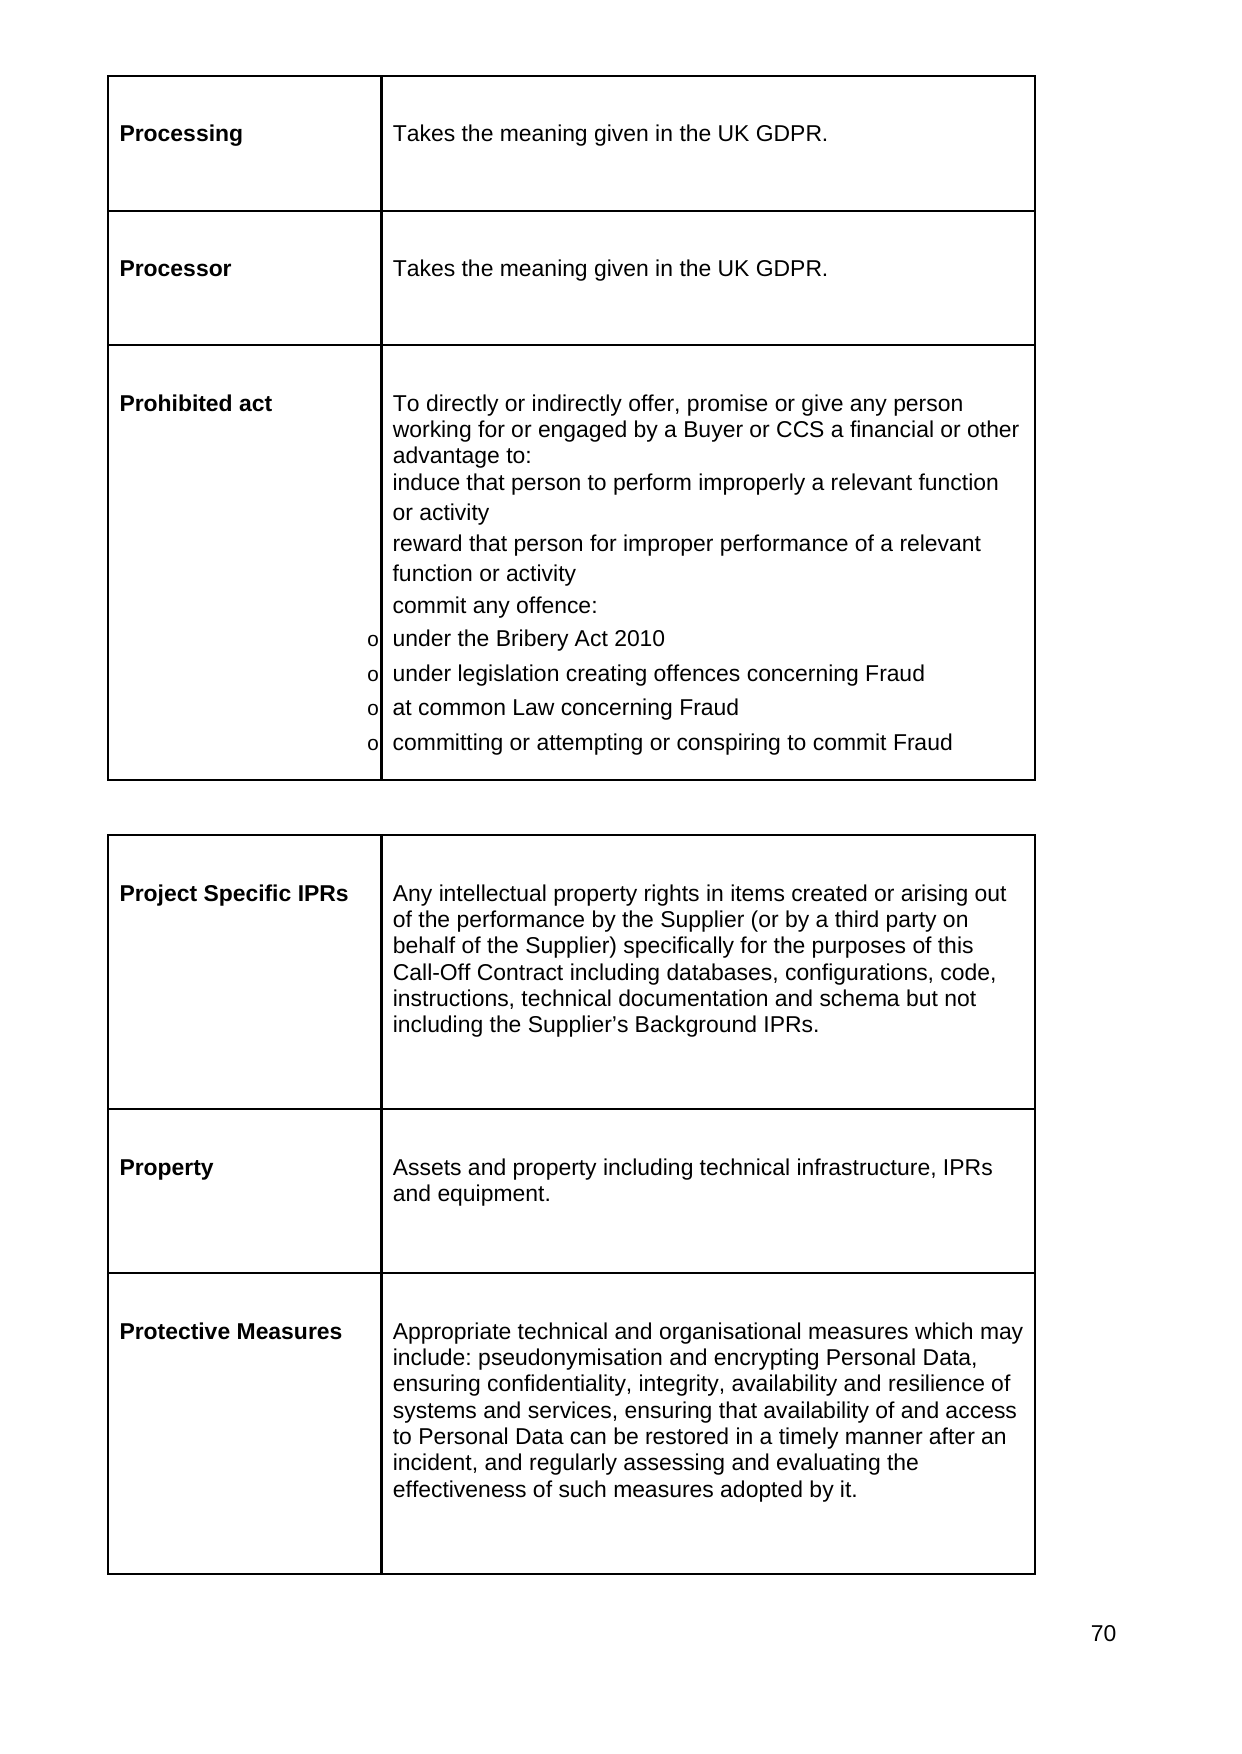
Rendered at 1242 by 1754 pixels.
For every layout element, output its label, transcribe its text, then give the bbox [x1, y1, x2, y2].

table_cell Protective Measures [109, 1274, 380, 1573]
table_cell Assets and property including technical infrastructure, IPRs and equipment. [383, 1110, 1034, 1272]
table_header Project Specific IPRs [109, 836, 380, 1108]
table_cell To directly or indirectly offer, promise or give any person working for or engaged by a Buyer or CCS a financial or other advantage to: induce that person to perform improperly a relevant function or activity reward that person for improper performance of a relevant function or activity commit any offence: under the Bribery Act 2010 under legislation creating offences concerning Fraud at common Law concerning Fraud committing or attempting or conspiring to commit Fraud [383, 346, 1034, 779]
table_cell Takes the meaning given in the UK GDPR. [383, 77, 1034, 209]
table_header Any intellectual property rights in items created or arising out of the performance by the Supplier (or by a third party on behalf of the Supplier) specifically for the purposes of this Call-Off Contract including databases, configurations, code, instructions, technical documentation and schema but not including the Supplier’s Background IPRs. [383, 836, 1034, 1108]
table_cell Takes the meaning given in the UK GDPR. [383, 212, 1034, 344]
table_cell Property [109, 1110, 380, 1272]
table_cell Appropriate technical and organisational measures which may include: pseudonymisation and encrypting Personal Data, ensuring confidentiality, integrity, availability and resilience of systems and services, ensuring that availability of and access to Personal Data can be restored in a timely manner after an incident, and regularly assessing and evaluating the effectiveness of such measures adopted by it. [383, 1274, 1034, 1573]
table_cell Processor [109, 212, 380, 344]
table_cell Processing [109, 77, 380, 209]
table_cell Prohibited act [109, 346, 380, 779]
